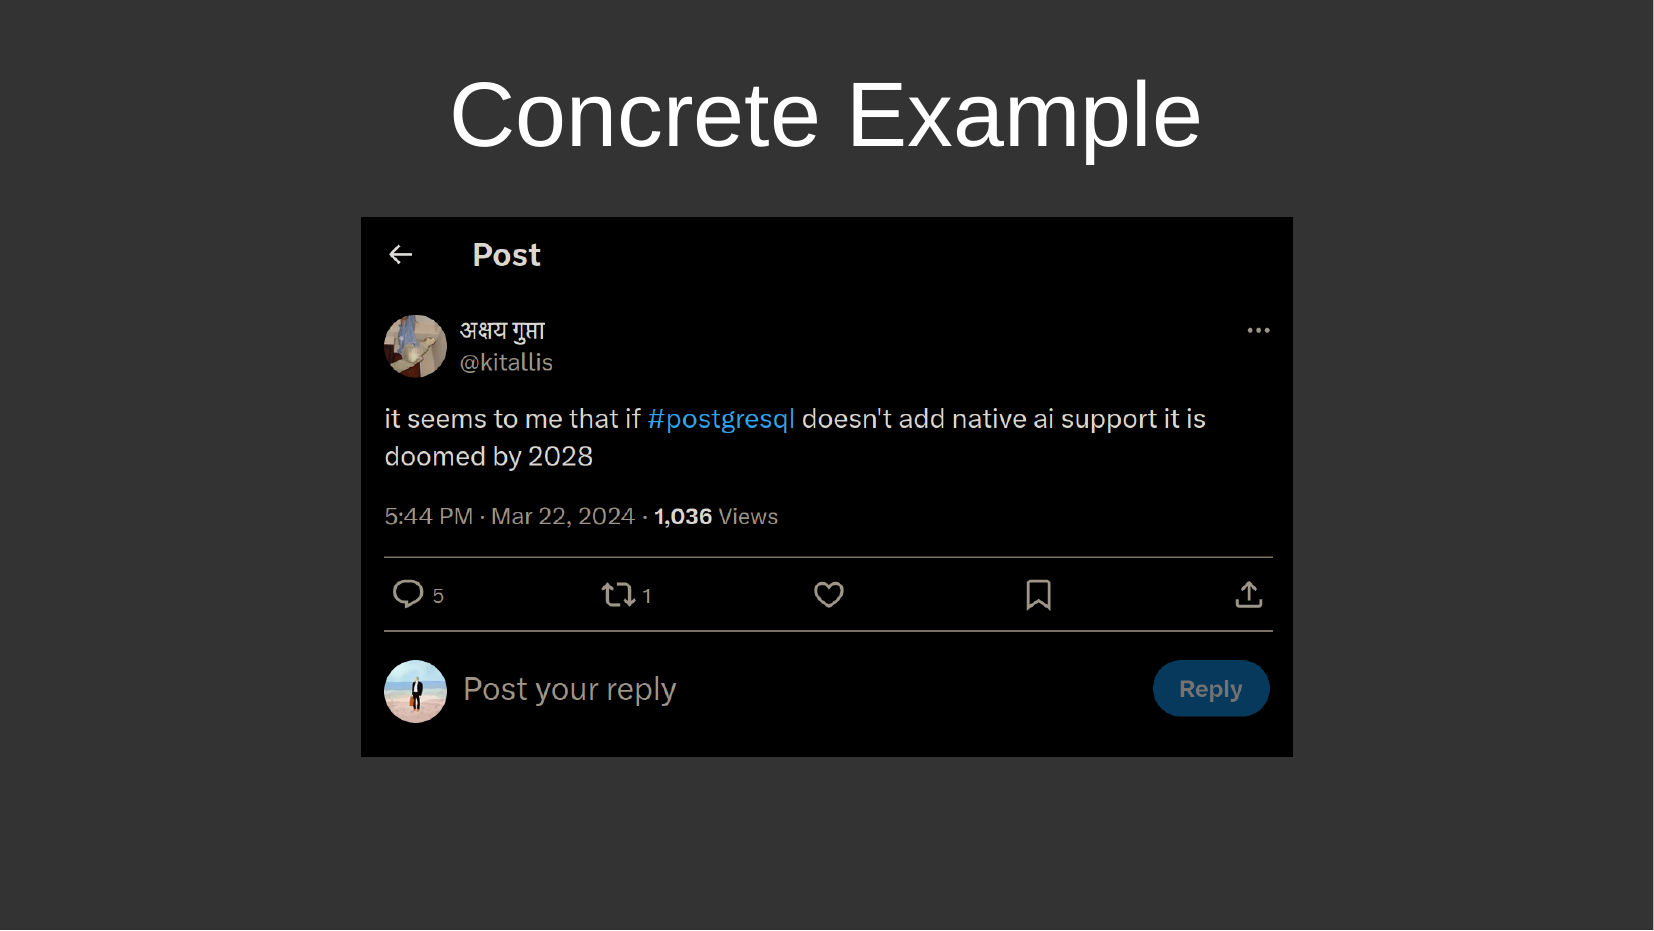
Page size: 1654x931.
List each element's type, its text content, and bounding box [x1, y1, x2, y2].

picture [361, 217, 1293, 758]
title Concrete Example [82, 37, 1571, 193]
